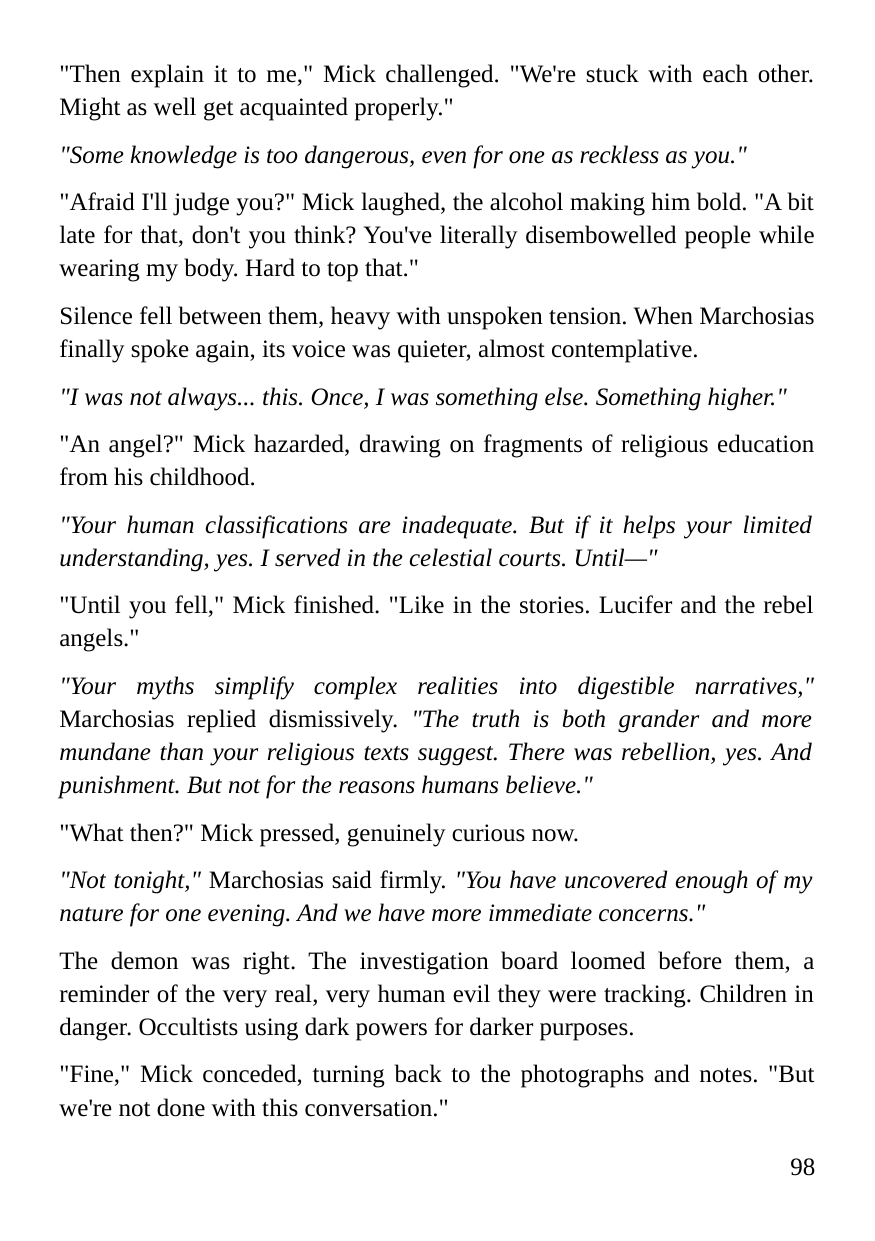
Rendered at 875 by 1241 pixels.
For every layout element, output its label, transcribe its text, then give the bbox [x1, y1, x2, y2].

text "What then?" Mick pressed, genuinely curious now. [59, 818, 815, 846]
text The demon was right. The investigation board loomed before them, a reminder of the very real, very human evil they were tracking. Children in danger. Occultists using dark powers for darker purposes. [59, 946, 815, 1041]
text "Your myths simplify complex realities into digestible narratives," Marchosias replied dismissively. "The truth is both grander and more mundane than your religious texts suggest. There was rebellion, yes. And punishment. But not for the reasons humans believe." [59, 671, 815, 799]
text "Afraid I'll judge you?" Mick laughed, the alcohol making him bold. "A bit late for that, don't you think? You've literally disembowelled people while wearing my body. Hard to top that." [59, 187, 815, 282]
text "An angel?" Mick hazarded, drawing on fragments of religious education from his childhood. [59, 429, 815, 491]
text "Your human classifications are inadequate. But if it helps your limited understanding, yes. I served in the celestial courts. Until—" [59, 510, 815, 572]
text "I was not always... this. Once, I was something else. Something higher." [59, 382, 815, 410]
text Silence fell between them, heavy with unspoken tension. When Marchosias finally spoke again, its voice was quieter, almost contemplative. [59, 301, 815, 363]
text "Not tonight," Marchosias said firmly. "You have uncovered enough of my nature for one evening. And we have more immediate concerns." [59, 865, 815, 927]
text "Then explain it to me," Mick challenged. "We're stuck with each other. Might as well get acquainted properly." [59, 59, 815, 121]
text "Fine," Mick conceded, turning back to the photographs and notes. "But we're not done with this conversation." [59, 1059, 815, 1121]
text "Some knowledge is too dangerous, even for one as reckless as you." [59, 140, 815, 168]
text "Until you fell," Mick finished. "Like in the stories. Lucifer and the rebel angels." [59, 590, 815, 652]
